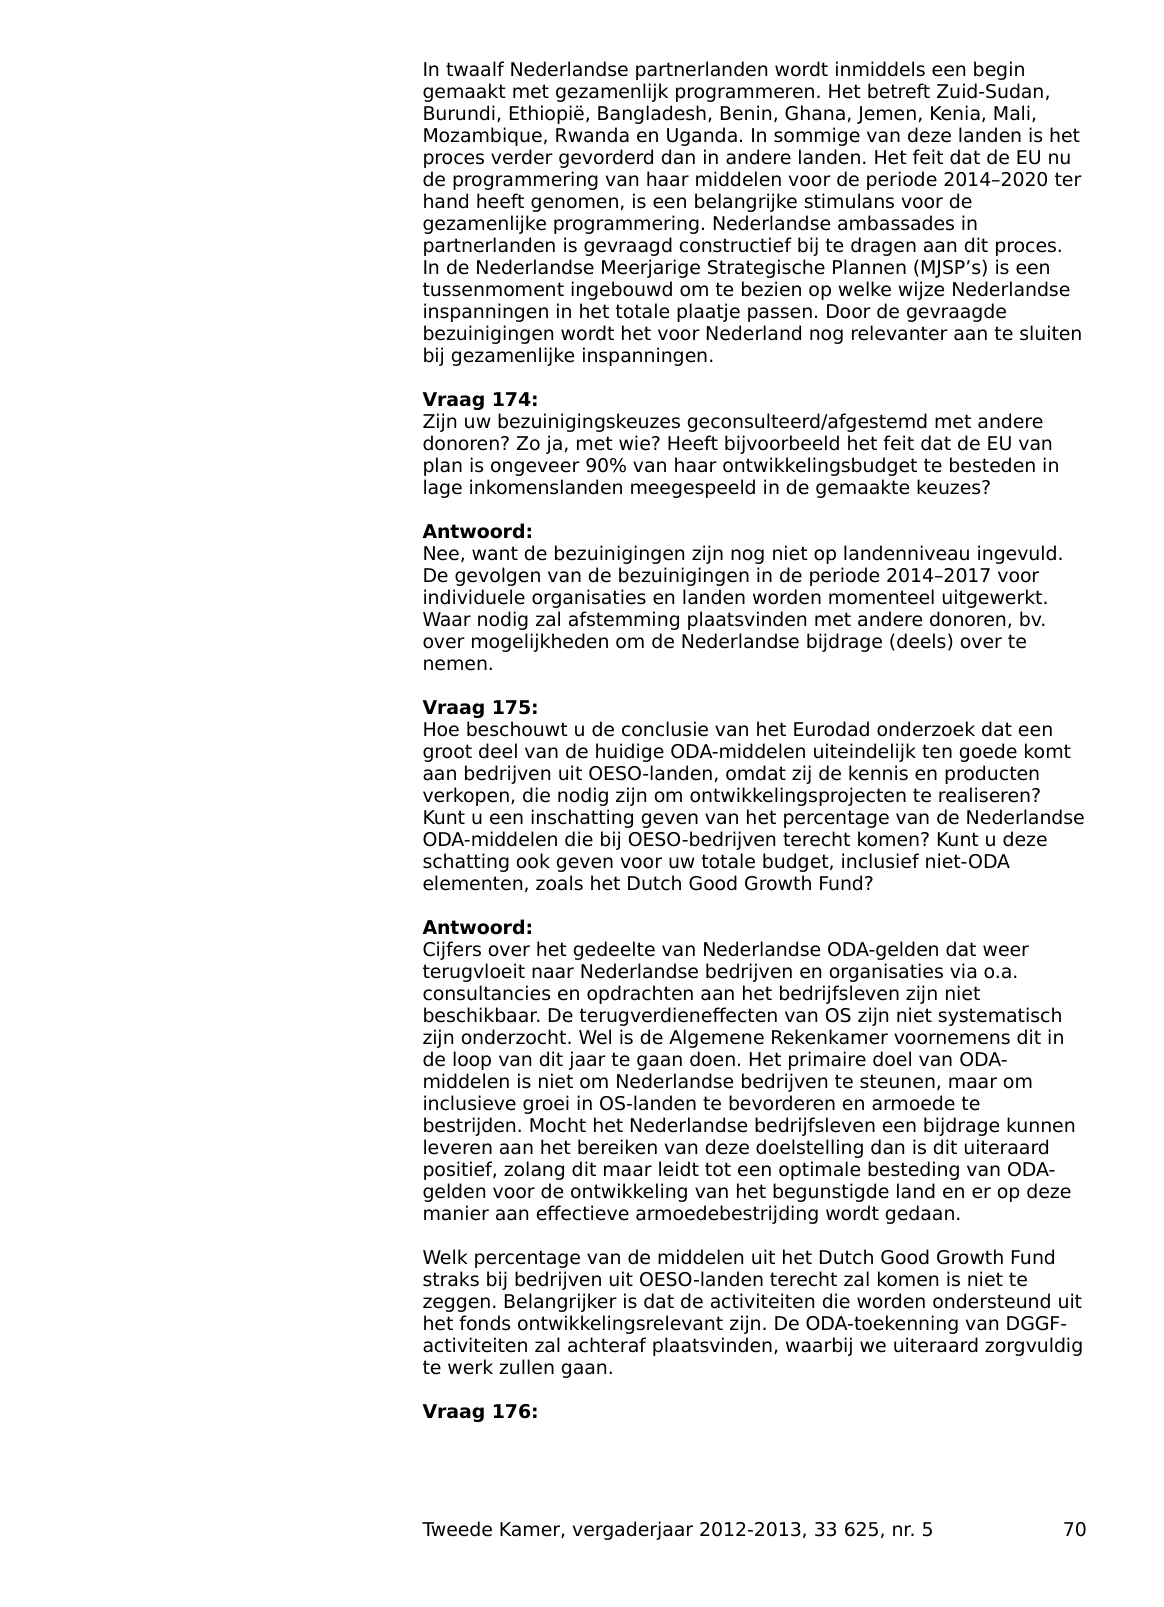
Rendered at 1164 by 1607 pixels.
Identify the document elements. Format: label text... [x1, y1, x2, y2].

text Cijfers over het gedeelte van Nederlandse ODA-gelden dat weer terugvloeit naar Nederlandse bedrijven en organisaties via o.a. consultancies en opdrachten aan het bedrijfsleven zijn niet beschikbaar. De terugverdieneffecten van OS zijn niet systematisch zijn onderzocht. Wel is de Algemene Rekenkamer voornemens dit in de loop van dit jaar te gaan doen. Het primaire doel van ODA-middelen is niet om Nederlandse bedrijven te steunen, maar om inclusieve groei in OS-landen te bevorderen en armoede te bestrijden. Mocht het Nederlandse bedrijfsleven een bijdrage kunnen leveren aan het bereiken van deze doelstelling dan is dit uiteraard positief, zolang dit maar leidt tot een optimale besteding van ODA-gelden voor de ontwikkeling van het begunstigde land en er op deze manier aan effectieve armoedebestrijding wordt gedaan. [422, 939, 1087, 1225]
text In twaalf Nederlandse partnerlanden wordt inmiddels een begin gemaakt met gezamenlijk programmeren. Het betreft Zuid-Sudan, Burundi, Ethiopië, Bangladesh, Benin, Ghana, Jemen, Kenia, Mali, Mozambique, Rwanda en Uganda. In sommige van deze landen is het proces verder gevorderd dan in andere landen. Het feit dat de EU nu de programmering van haar middelen voor de periode 2014–2020 ter hand heeft genomen, is een belangrijke stimulans voor de gezamenlijke programmering. Nederlandse ambassades in partnerlanden is gevraagd constructief bij te dragen aan dit proces. [422, 59, 1087, 257]
text Antwoord: [422, 917, 1087, 939]
text Hoe beschouwt u de conclusie van het Eurodad onderzoek dat een groot deel van de huidige ODA-middelen uiteindelijk ten goede komt aan bedrijven uit OESO-landen, omdat zij de kennis en producten verkopen, die nodig zijn om ontwikkelingsprojecten te realiseren? Kunt u een inschatting geven van het percentage van de Nederlandse ODA-middelen die bij OESO-bedrijven terecht komen? Kunt u deze schatting ook geven voor uw totale budget, inclusief niet-ODA elementen, zoals het Dutch Good Growth Fund? [422, 719, 1087, 895]
text In de Nederlandse Meerjarige Strategische Plannen (MJSP’s) is een tussenmoment ingebouwd om te bezien op welke wijze Nederlandse inspanningen in het totale plaatje passen. Door de gevraagde bezuinigingen wordt het voor Nederland nog relevanter aan te sluiten bij gezamenlijke inspanningen. [422, 257, 1087, 367]
text Antwoord: [422, 521, 1087, 543]
text Vraag 175: [422, 697, 1087, 719]
text Vraag 174: [422, 389, 1087, 411]
text Vraag 176: [422, 1401, 1087, 1423]
text Welk percentage van de middelen uit het Dutch Good Growth Fund straks bij bedrijven uit OESO-landen terecht zal komen is niet te zeggen. Belangrijker is dat de activiteiten die worden ondersteund uit het fonds ontwikkelingsrelevant zijn. De ODA-toekenning van DGGF-activiteiten zal achteraf plaatsvinden, waarbij we uiteraard zorgvuldig te werk zullen gaan. [422, 1247, 1087, 1379]
text Zijn uw bezuinigingskeuzes geconsulteerd/afgestemd met andere donoren? Zo ja, met wie? Heeft bijvoorbeeld het feit dat de EU van plan is ongeveer 90% van haar ontwikkelingsbudget te besteden in lage inkomenslanden meegespeeld in de gemaakte keuzes? [422, 411, 1087, 499]
text Nee, want de bezuinigingen zijn nog niet op landenniveau ingevuld. De gevolgen van de bezuinigingen in de periode 2014–2017 voor individuele organisaties en landen worden momenteel uitgewerkt. Waar nodig zal afstemming plaatsvinden met andere donoren, bv. over mogelijkheden om de Nederlandse bijdrage (deels) over te nemen. [422, 543, 1087, 675]
